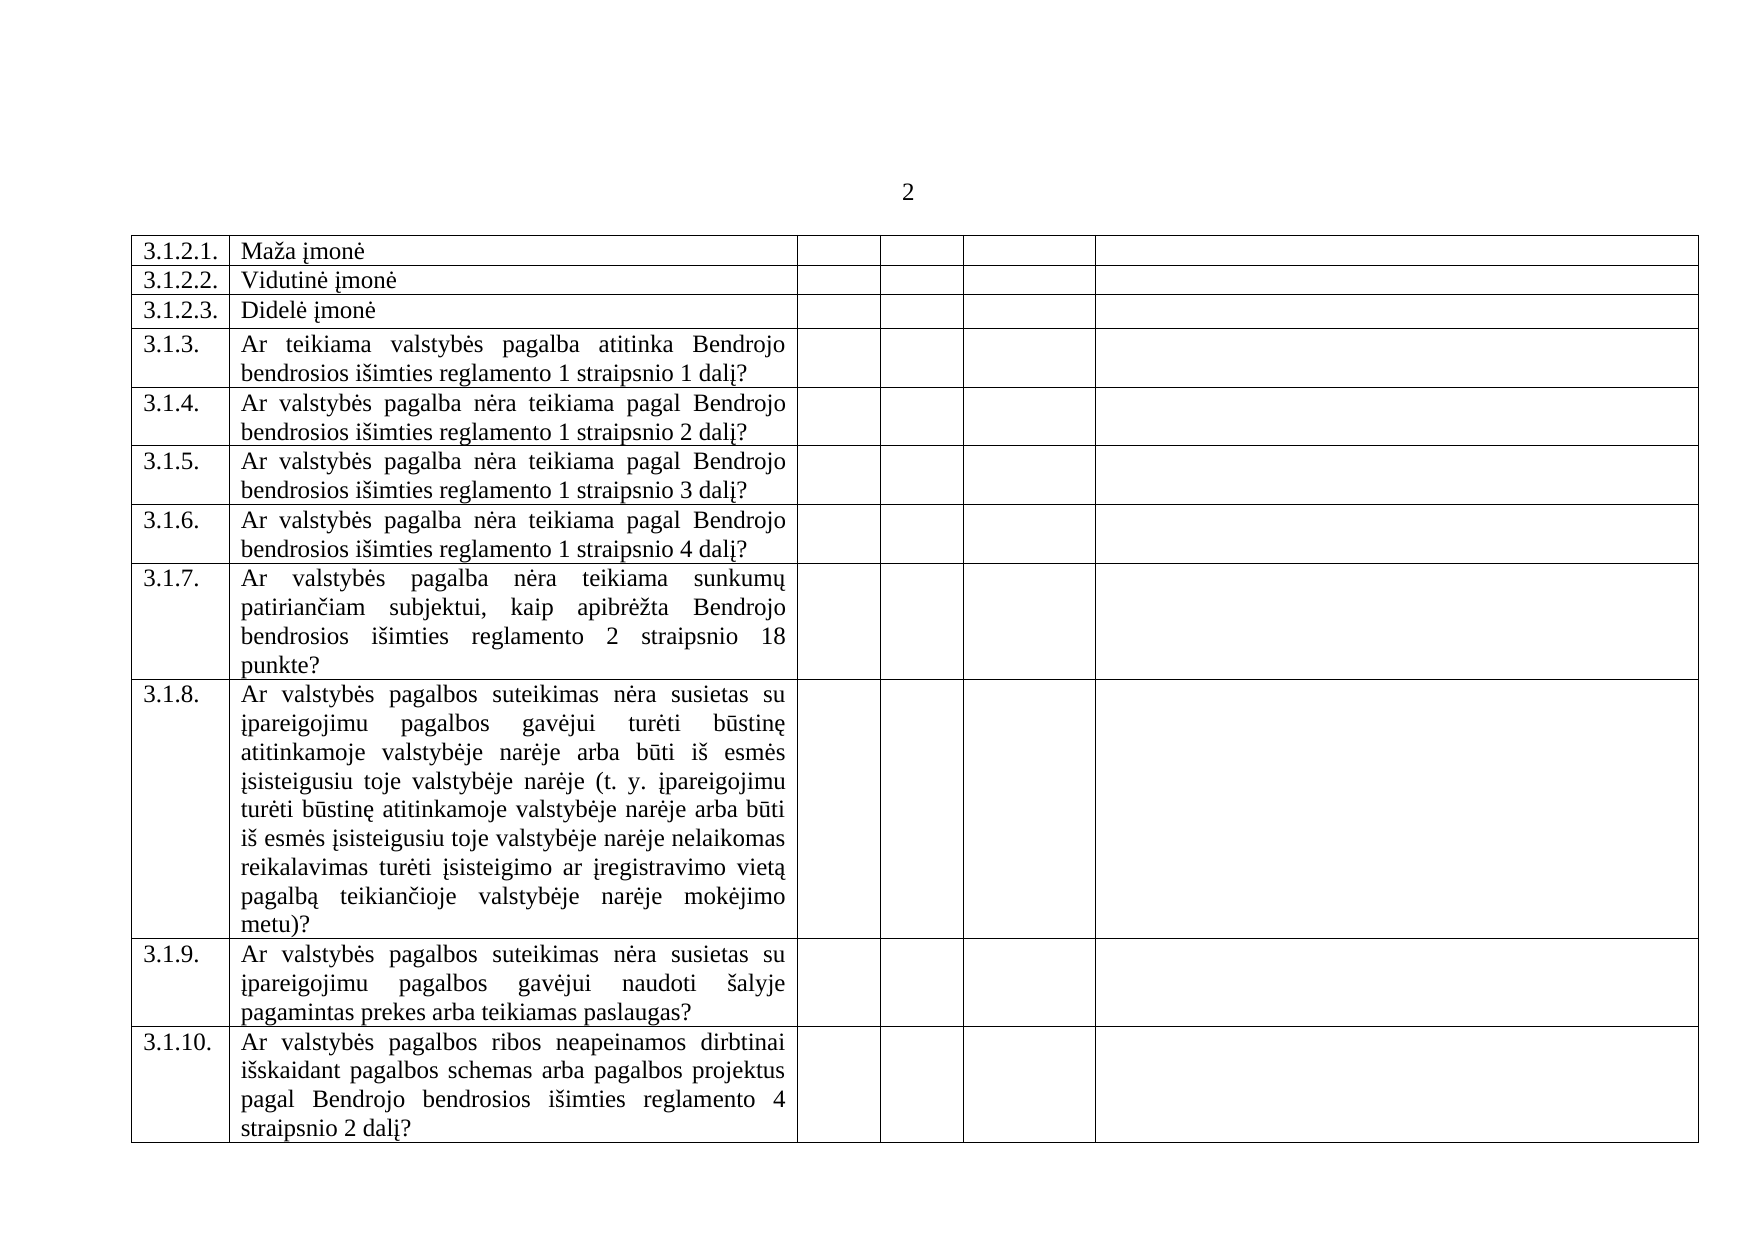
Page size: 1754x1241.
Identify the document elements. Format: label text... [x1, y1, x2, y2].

table_cell [1096, 680, 1698, 938]
table_cell 3.1.9. [132, 939, 229, 1026]
table_cell [881, 1027, 963, 1142]
table_cell [964, 939, 1095, 1026]
table_cell [881, 388, 963, 445]
table_cell Didelė įmonė [230, 295, 797, 328]
table_cell 3.1.6. [132, 505, 229, 562]
table_cell [798, 1027, 880, 1142]
table_cell [1096, 295, 1698, 328]
table_cell [1096, 564, 1698, 678]
table_cell Ar valstybės pagalbos ribos neapeinamos dirbtinai išskaidant pagalbos schemas arba pagalbos projektus pagal Bendrojo bendrosios išimties reglamento 4 straipsnio 2 dalį? [230, 1027, 797, 1142]
table_cell [118, 387, 131, 445]
table_cell [118, 563, 131, 678]
table_cell [881, 680, 963, 938]
table_cell [881, 446, 963, 504]
table_cell [964, 446, 1095, 504]
table_cell [964, 295, 1095, 328]
table_cell [798, 505, 880, 562]
table_cell [798, 266, 880, 294]
table_cell 3.1.2.3. [132, 295, 229, 328]
table_cell [798, 564, 880, 678]
table_cell Ar valstybės pagalba nėra teikiama sunkumų patiriančiam subjektui, kaip apibrėžta Bendrojo bendrosios išimties reglamento 2 straipsnio 18 punkte? [230, 564, 797, 678]
table_cell [1096, 329, 1698, 387]
table_cell [964, 266, 1095, 294]
table_cell [881, 939, 963, 1026]
table_cell [964, 388, 1095, 445]
table_cell 3.1.3. [132, 329, 229, 387]
table_cell [118, 328, 131, 387]
table_cell Ar valstybės pagalbos suteikimas nėra susietas su įpareigojimu pagalbos gavėjui naudoti šalyje pagamintas prekes arba teikiamas paslaugas? [230, 939, 797, 1026]
table_cell [1096, 446, 1698, 504]
table_cell [118, 504, 131, 562]
table_cell 3.1.10. [132, 1027, 229, 1142]
table_cell [118, 265, 131, 294]
table_cell [881, 266, 963, 294]
table_cell Ar teikiama valstybės pagalba atitinka Bendrojo bendrosios išimties reglamento 1 straipsnio 1 dalį? [230, 329, 797, 387]
table_cell 3.1.2.2. [132, 266, 229, 294]
table_cell 3.1.7. [132, 564, 229, 678]
table_cell [964, 329, 1095, 387]
table_cell [1096, 266, 1698, 294]
table_cell 3.1.5. [132, 446, 229, 504]
table_cell [798, 939, 880, 1026]
table_cell [1096, 1027, 1698, 1142]
table_cell [118, 294, 131, 328]
table_cell [881, 329, 963, 387]
table_cell Ar valstybės pagalba nėra teikiama pagal Bendrojo bendrosios išimties reglamento 1 straipsnio 3 dalį? [230, 446, 797, 504]
table_cell [798, 680, 880, 938]
table_cell Vidutinė įmonė [230, 266, 797, 294]
table_cell [798, 446, 880, 504]
table_cell [881, 236, 963, 264]
table_cell [964, 680, 1095, 938]
table_cell [964, 1027, 1095, 1142]
table_cell [118, 235, 131, 264]
table_cell [798, 329, 880, 387]
table_cell [881, 564, 963, 678]
table_cell Ar valstybės pagalbos suteikimas nėra susietas su įpareigojimu pagalbos gavėjui turėti būstinę atitinkamoje valstybėje narėje arba būti iš esmės įsisteigusiu toje valstybėje narėje (t. y. įpareigojimu turėti būstinę atitinkamoje valstybėje narėje arba būti iš esmės įsisteigusiu toje valstybėje narėje nelaikomas reikalavimas turėti įsisteigimo ar įregistravimo vietą pagalbą teikiančioje valstybėje narėje mokėjimo metu)? [230, 680, 797, 938]
table_cell 3.1.4. [132, 388, 229, 445]
table_cell [1096, 236, 1698, 264]
table_cell Maža įmonė [230, 236, 797, 264]
table_cell [964, 564, 1095, 678]
table_cell [964, 236, 1095, 264]
table_cell [798, 295, 880, 328]
table_cell [964, 505, 1095, 562]
table_cell [798, 236, 880, 264]
table_cell [118, 445, 131, 504]
table_cell 3.1.8. [132, 680, 229, 938]
table_cell [1096, 505, 1698, 562]
table_cell Ar valstybės pagalba nėra teikiama pagal Bendrojo bendrosios išimties reglamento 1 straipsnio 2 dalį? [230, 388, 797, 445]
table_cell [118, 1026, 131, 1142]
table_cell [881, 295, 963, 328]
table_cell Ar valstybės pagalba nėra teikiama pagal Bendrojo bendrosios išimties reglamento 1 straipsnio 4 dalį? [230, 505, 797, 562]
table_cell 3.1.2.1. [132, 236, 229, 264]
table_cell [798, 388, 880, 445]
table_cell [118, 938, 131, 1026]
table_cell [1096, 388, 1698, 445]
table_cell [118, 679, 131, 938]
table_cell [1096, 939, 1698, 1026]
table_cell [881, 505, 963, 562]
